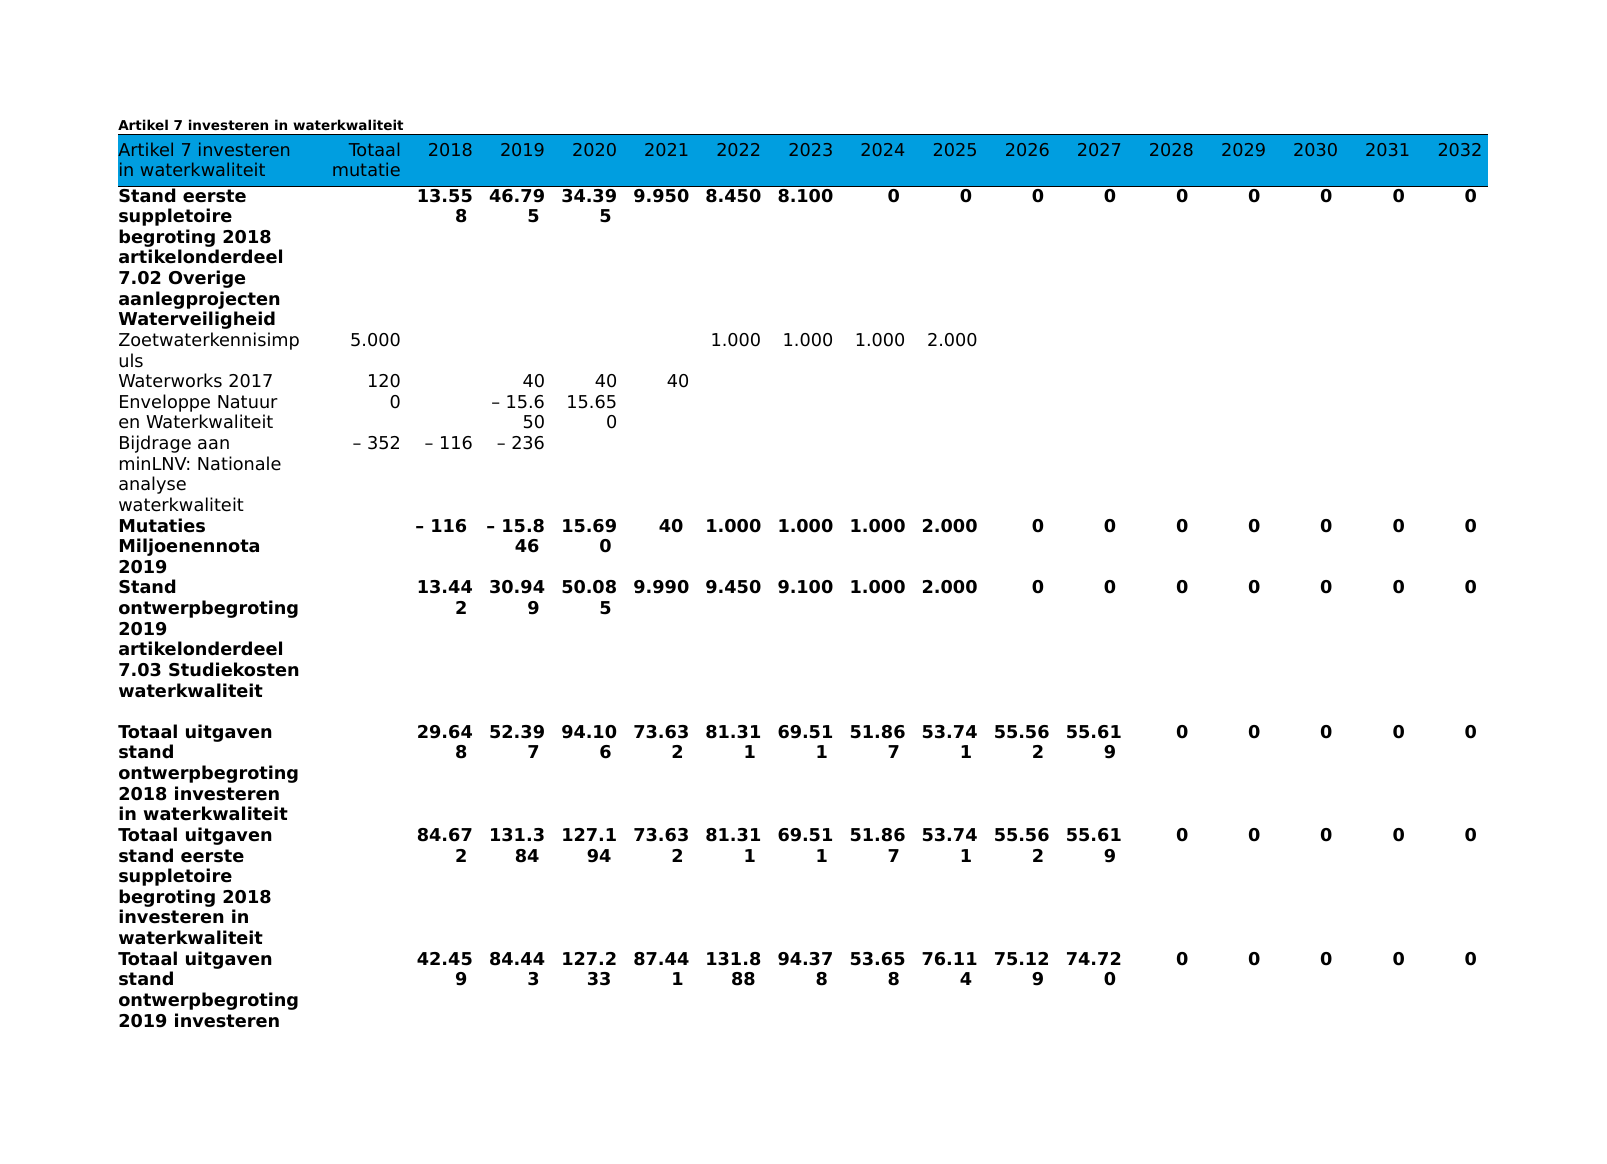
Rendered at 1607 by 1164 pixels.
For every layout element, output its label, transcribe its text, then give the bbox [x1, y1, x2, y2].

table_cell [983, 392, 1055, 433]
table_cell 120 [303, 371, 406, 392]
table_cell 2031 [1344, 135, 1416, 186]
table_cell 2022 [695, 135, 767, 186]
table_cell [479, 330, 551, 371]
table_cell – 236 [479, 433, 551, 516]
table_cell Stand ontwerpbegroting 2019 artikelonderdeel 7.03 Studiekosten waterkwaliteit [118, 578, 303, 701]
table_cell 42.459 [406, 949, 478, 1031]
table_cell [839, 392, 911, 433]
table_cell [1200, 392, 1272, 433]
table_cell [695, 392, 767, 433]
table_cell Stand eerste suppletoire begroting 2018 artikelonderdeel 7.02 Overige aanlegprojecten Waterveiligheid [118, 187, 303, 330]
table_cell 0 [1128, 516, 1199, 577]
table_cell 9.450 [695, 578, 767, 701]
table_cell [1200, 433, 1272, 516]
table_cell [1416, 330, 1488, 371]
table_cell Totaal uitgaven stand ontwerpbegroting 2019 investeren [118, 949, 303, 1031]
table_cell 0 [1200, 949, 1272, 1031]
table_cell Mutaties Miljoenennota 2019 [118, 516, 303, 577]
table_cell 0 [1055, 578, 1127, 701]
table_cell [767, 392, 839, 433]
table_cell [303, 825, 406, 949]
table_cell 40 [623, 516, 695, 577]
table_cell 2027 [1055, 135, 1127, 186]
table_cell 9.100 [767, 578, 839, 701]
table_cell 0 [1416, 722, 1488, 825]
table_cell [1344, 433, 1416, 516]
table_cell 40 [623, 371, 695, 392]
table_cell 2032 [1416, 135, 1488, 186]
table_cell 2.000 [911, 516, 983, 577]
table_cell [303, 578, 406, 701]
table_cell 15.650 [551, 392, 623, 433]
table_cell 0 [1272, 516, 1344, 577]
table_cell 0 [1128, 825, 1199, 949]
table_cell 0 [1055, 516, 1127, 577]
table_cell 5.000 [303, 330, 406, 371]
table_cell [551, 701, 623, 722]
table_cell 87.441 [623, 949, 695, 1031]
table_header Artikel 7 investeren in waterkwaliteit [118, 118, 1488, 134]
table_cell [1272, 371, 1344, 392]
table_cell [623, 392, 695, 433]
table_cell [623, 330, 695, 371]
table_cell [303, 516, 406, 577]
table_cell [767, 371, 839, 392]
table_cell 1.000 [839, 330, 911, 371]
table_cell [911, 371, 983, 392]
table_cell [983, 433, 1055, 516]
table_cell 2023 [767, 135, 839, 186]
table_cell 2.000 [911, 330, 983, 371]
table_cell 131.888 [695, 949, 767, 1031]
table_cell 0 [1128, 949, 1199, 1031]
table_cell 51.867 [839, 722, 911, 825]
table_cell 1.000 [695, 516, 767, 577]
table_cell [1055, 392, 1127, 433]
table_cell 69.511 [767, 722, 839, 825]
table_cell 0 [1200, 578, 1272, 701]
table_cell Bijdrage aan minLNV: Nationale analyse waterkwaliteit [118, 433, 303, 516]
table_cell 69.511 [767, 825, 839, 949]
table_cell 40 [479, 371, 551, 392]
table_cell 8.100 [767, 187, 839, 330]
table_cell 0 [1128, 722, 1199, 825]
table_cell [1128, 330, 1199, 371]
table_cell [623, 701, 695, 722]
table_cell 8.450 [695, 187, 767, 330]
table_cell 75.129 [983, 949, 1055, 1031]
table_cell [406, 330, 478, 371]
table_cell – 15.846 [479, 516, 551, 577]
table_cell [1200, 371, 1272, 392]
table_cell Totaal uitgaven stand eerste suppletoire begroting 2018 investeren in waterkwaliteit [118, 825, 303, 949]
table_cell 0 [1416, 187, 1488, 330]
table_cell 55.562 [983, 825, 1055, 949]
table_cell 94.106 [551, 722, 623, 825]
table_cell 34.395 [551, 187, 623, 330]
table_cell 29.648 [406, 722, 478, 825]
table_cell [303, 722, 406, 825]
table_cell [406, 371, 478, 392]
table_cell 0 [1344, 949, 1416, 1031]
table_cell 0 [1200, 825, 1272, 949]
table_cell 0 [1416, 516, 1488, 577]
table_cell Totaal uitgaven stand ontwerpbegroting 2018 investeren in waterkwaliteit [118, 722, 303, 825]
table_cell 0 [1055, 187, 1127, 330]
table_cell – 116 [406, 433, 478, 516]
table_cell 51.867 [839, 825, 911, 949]
table_cell [767, 701, 839, 722]
table_cell 2029 [1200, 135, 1272, 186]
table_cell 1.000 [839, 578, 911, 701]
table_cell 0 [1200, 516, 1272, 577]
table_cell – 15.650 [479, 392, 551, 433]
table_cell 0 [1344, 187, 1416, 330]
table_cell 0 [1344, 578, 1416, 701]
table_cell 30.949 [479, 578, 551, 701]
table_cell [1128, 392, 1199, 433]
table_cell – 352 [303, 433, 406, 516]
table_cell [1344, 330, 1416, 371]
table_cell 0 [1344, 516, 1416, 577]
table_cell 2028 [1128, 135, 1199, 186]
table_cell [695, 371, 767, 392]
table_cell [1272, 433, 1344, 516]
table_cell 0 [983, 187, 1055, 330]
table_cell 84.672 [406, 825, 478, 949]
table_cell Artikel 7 investeren in waterkwaliteit [118, 135, 303, 186]
table_cell [983, 371, 1055, 392]
table_cell [303, 949, 406, 1031]
table_cell [767, 433, 839, 516]
table_cell [551, 433, 623, 516]
table_cell [1344, 392, 1416, 433]
table_cell 1.000 [839, 516, 911, 577]
table_cell 15.690 [551, 516, 623, 577]
table_cell [1128, 701, 1199, 722]
table_cell [839, 371, 911, 392]
table_cell [1200, 701, 1272, 722]
table_cell [118, 701, 303, 722]
table_cell 2021 [623, 135, 695, 186]
table_cell 55.619 [1055, 825, 1127, 949]
table_cell [406, 392, 478, 433]
table_cell 73.632 [623, 722, 695, 825]
table_cell 0 [1416, 949, 1488, 1031]
table_cell 2024 [839, 135, 911, 186]
table_cell 0 [911, 187, 983, 330]
table_cell 0 [1200, 187, 1272, 330]
table_cell [303, 701, 406, 722]
table_cell 0 [1128, 578, 1199, 701]
table_cell 0 [1416, 578, 1488, 701]
table_cell 0 [1272, 187, 1344, 330]
table_cell [623, 433, 695, 516]
table_cell 55.619 [1055, 722, 1127, 825]
table_cell [695, 701, 767, 722]
table_cell [1272, 330, 1344, 371]
table_cell [1416, 433, 1488, 516]
table_cell [1055, 433, 1127, 516]
table_cell 53.741 [911, 722, 983, 825]
table_cell 76.114 [911, 949, 983, 1031]
table_cell 50.085 [551, 578, 623, 701]
table_cell 84.443 [479, 949, 551, 1031]
table_cell 2026 [983, 135, 1055, 186]
table_cell 0 [983, 516, 1055, 577]
table_cell 2020 [551, 135, 623, 186]
table_cell 73.632 [623, 825, 695, 949]
table_cell 0 [303, 392, 406, 433]
table_cell 2030 [1272, 135, 1344, 186]
table_cell [911, 701, 983, 722]
table_cell 0 [1272, 578, 1344, 701]
table_cell [911, 392, 983, 433]
table_cell 0 [1272, 949, 1344, 1031]
table_cell [839, 433, 911, 516]
table_cell 0 [1272, 722, 1344, 825]
table_cell 81.311 [695, 825, 767, 949]
table_cell [1200, 330, 1272, 371]
table_cell [695, 433, 767, 516]
table_cell [1272, 392, 1344, 433]
table_cell 127.194 [551, 825, 623, 949]
table_cell 53.741 [911, 825, 983, 949]
table_cell 13.442 [406, 578, 478, 701]
table_cell 2025 [911, 135, 983, 186]
table_cell [1055, 371, 1127, 392]
table_cell 13.558 [406, 187, 478, 330]
table_cell [1055, 330, 1127, 371]
table_cell [1416, 701, 1488, 722]
table_cell [1416, 371, 1488, 392]
table_cell 74.720 [1055, 949, 1127, 1031]
table_cell 53.658 [839, 949, 911, 1031]
table_cell [1128, 371, 1199, 392]
table_cell 1.000 [767, 330, 839, 371]
table_cell 2.000 [911, 578, 983, 701]
table_cell Totaal mutatie [303, 135, 406, 186]
table_cell [1272, 701, 1344, 722]
table_cell [1344, 371, 1416, 392]
table_cell 9.950 [623, 187, 695, 330]
table_cell 127.233 [551, 949, 623, 1031]
table_cell [479, 701, 551, 722]
table_cell 0 [1272, 825, 1344, 949]
table_cell [1344, 701, 1416, 722]
table_cell Enveloppe Natuur en Waterkwaliteit [118, 392, 303, 433]
table_cell 81.311 [695, 722, 767, 825]
table_cell [1055, 701, 1127, 722]
table_cell [406, 701, 478, 722]
table_cell [303, 187, 406, 330]
table_cell – 116 [406, 516, 478, 577]
table_cell 0 [1344, 722, 1416, 825]
table_cell 55.562 [983, 722, 1055, 825]
table_cell [551, 330, 623, 371]
table_cell [911, 433, 983, 516]
table_cell 0 [1416, 825, 1488, 949]
table_cell 1.000 [695, 330, 767, 371]
table_cell 131.384 [479, 825, 551, 949]
table_cell [983, 330, 1055, 371]
table_cell 94.378 [767, 949, 839, 1031]
table_cell 2019 [479, 135, 551, 186]
table_cell 0 [1200, 722, 1272, 825]
table_cell 0 [1128, 187, 1199, 330]
table_cell 40 [551, 371, 623, 392]
table_cell [1128, 433, 1199, 516]
table_cell Waterworks 2017 [118, 371, 303, 392]
table_cell 9.990 [623, 578, 695, 701]
table_cell [1416, 392, 1488, 433]
table_cell 0 [1344, 825, 1416, 949]
table_cell 46.795 [479, 187, 551, 330]
table_cell 0 [983, 578, 1055, 701]
table_cell 52.397 [479, 722, 551, 825]
table_cell Zoetwaterkennisimpuls [118, 330, 303, 371]
table_cell 2018 [406, 135, 478, 186]
table_cell 0 [839, 187, 911, 330]
table_cell [839, 701, 911, 722]
table_cell [983, 701, 1055, 722]
table_cell 1.000 [767, 516, 839, 577]
